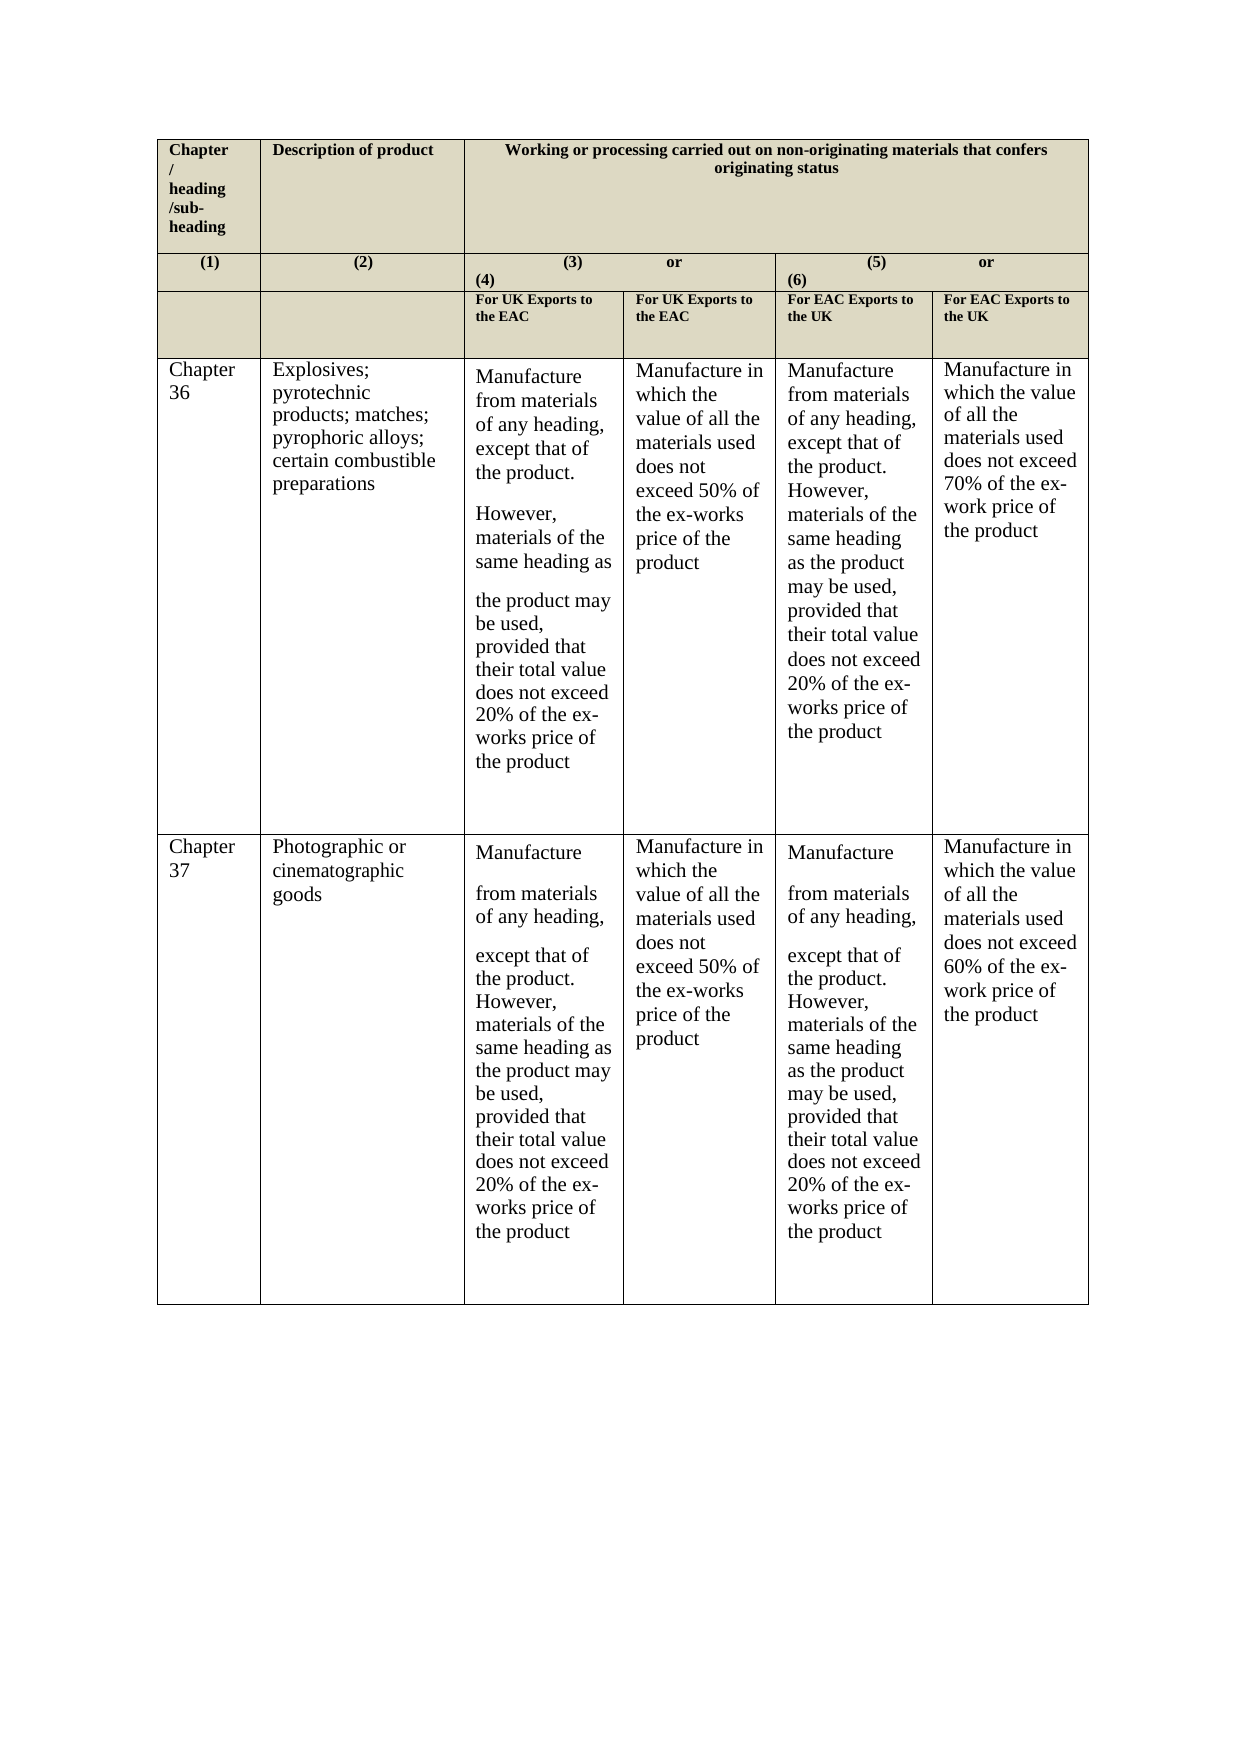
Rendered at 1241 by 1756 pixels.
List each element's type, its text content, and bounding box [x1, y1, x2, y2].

table_cell [158, 727, 260, 750]
table_cell Photographic or cinematographic goods [261, 835, 464, 945]
table_cell certain combustible [261, 450, 464, 473]
table_cell Manufacture in [933, 359, 1088, 381]
table_cell works price of [776, 1197, 932, 1220]
table_cell [261, 1174, 464, 1197]
table_cell [158, 1128, 260, 1151]
table_cell [933, 704, 1088, 727]
table_cell For EAC Exports to the UK [776, 292, 932, 358]
table_cell [261, 1128, 464, 1151]
table_cell (4) [465, 272, 624, 291]
table_cell be used, [465, 613, 623, 636]
table_cell [261, 727, 464, 750]
table_cell [158, 473, 260, 496]
table_cell be used, [465, 1083, 623, 1105]
table_cell as the product [776, 1060, 932, 1082]
table_cell [158, 1220, 260, 1304]
table_cell [158, 613, 260, 636]
table_cell provided that [776, 1105, 932, 1128]
table_cell the product may [465, 1060, 623, 1082]
table_cell Explosives; [261, 359, 464, 381]
table_cell [158, 1060, 260, 1082]
table_cell [933, 727, 1088, 750]
table_cell except that of [465, 945, 623, 968]
table_cell [933, 659, 1088, 681]
table_cell [158, 1174, 260, 1197]
table_cell materials of the [465, 1014, 623, 1037]
table_cell Chapter [158, 359, 260, 381]
table_header Working or processing carried out on non-originating materials that confers originating status [465, 140, 1088, 253]
table_cell [261, 750, 464, 834]
table_cell 70% of the ex- [933, 473, 1088, 496]
table_cell works price of [465, 1197, 623, 1220]
table_cell [261, 613, 464, 636]
table_cell works price of [465, 727, 623, 750]
table_cell [158, 292, 260, 358]
table_cell [158, 659, 260, 681]
table_cell [158, 968, 260, 991]
table_cell For UK Exports to the EAC [465, 292, 623, 358]
table_cell (3) [465, 254, 624, 272]
table_cell the product [933, 519, 1088, 590]
table_cell [261, 991, 464, 1014]
table_cell Manufacture in which the value of all the materials used does not exceed 50% of the ex-works price of the product [624, 835, 775, 1304]
table_cell preparations [261, 473, 464, 496]
table_cell 36 [158, 381, 260, 404]
table_cell or [624, 254, 775, 272]
table_cell 20% of the ex- [776, 1174, 932, 1197]
table_cell [261, 659, 464, 681]
table_cell [158, 1083, 260, 1105]
table_cell Manufacture from materials of any heading, [776, 835, 932, 945]
table_cell work price of [933, 496, 1088, 519]
table_cell [158, 450, 260, 473]
table_cell [261, 1151, 464, 1174]
table_cell provided that [465, 636, 623, 658]
table_cell [624, 272, 775, 291]
table_cell their total value [465, 659, 623, 681]
table_cell However, [465, 991, 623, 1014]
table_cell (1) [158, 254, 260, 272]
table_cell the product [465, 750, 623, 834]
table_cell same heading [776, 1037, 932, 1060]
table_cell (2) [261, 254, 464, 272]
table_cell the product may [465, 590, 623, 613]
table_cell However, [776, 991, 932, 1014]
table_cell pyrotechnic [261, 381, 464, 404]
table_cell Manufacture from materials of any heading, except that of the product. However, materials of the same heading as the product may be used, provided that their total value does not exceed 20% of the ex- works price of the product [776, 359, 932, 834]
table_cell [261, 1060, 464, 1082]
table_cell same heading as [465, 1037, 623, 1060]
table_cell provided that [465, 1105, 623, 1128]
table_cell [261, 704, 464, 727]
table_cell materials of the [776, 1014, 932, 1037]
table_cell Manufacture in which the value of all the materials used does not exceed 50% of the ex-works price of the product [624, 359, 775, 834]
table_cell [932, 272, 1088, 291]
table_cell products; matches; [261, 404, 464, 427]
table_cell [158, 1151, 260, 1174]
table_cell [158, 704, 260, 727]
table_cell [158, 636, 260, 658]
table_cell [158, 590, 260, 613]
table_cell [261, 292, 464, 358]
table_cell Manufacture in which the value of all the materials used does not exceed 60% of the ex- work price of the product [933, 835, 1088, 1304]
table_cell 20% of the ex- [465, 1174, 623, 1197]
table_cell [261, 1220, 464, 1304]
table_cell their total value [776, 1128, 932, 1151]
table_cell [261, 968, 464, 991]
table_cell [933, 750, 1088, 834]
table_cell For EAC Exports to the UK [933, 292, 1088, 358]
table_cell [261, 945, 464, 968]
table_cell which the value [933, 381, 1088, 404]
table_cell For UK Exports to the EAC [624, 292, 775, 358]
table_cell [933, 681, 1088, 704]
table_cell [158, 750, 260, 834]
table_cell [261, 496, 464, 519]
table_cell [158, 404, 260, 427]
table_cell [158, 519, 260, 590]
table_cell does not exceed [465, 1151, 623, 1174]
table_cell (6) [776, 272, 932, 291]
table_cell [158, 496, 260, 519]
table_cell [261, 272, 464, 291]
table_cell materials used [933, 427, 1088, 450]
table_cell [158, 272, 260, 291]
table_cell [261, 1014, 464, 1037]
table_cell [158, 1037, 260, 1060]
table_cell [933, 613, 1088, 636]
table_cell [261, 590, 464, 613]
table_cell [261, 1197, 464, 1220]
table_cell does not exceed [776, 1151, 932, 1174]
table_cell [261, 636, 464, 658]
table_cell does not exceed [933, 450, 1088, 473]
table_cell [933, 636, 1088, 658]
table_cell [261, 1037, 464, 1060]
table_cell [261, 1105, 464, 1128]
table_cell [158, 681, 260, 704]
table_cell pyrophoric alloys; [261, 427, 464, 450]
table_cell Manufacture from materials of any heading, except that of the product. However, materials of the same heading as [465, 359, 623, 590]
table_cell of all the [933, 404, 1088, 427]
table_cell [261, 681, 464, 704]
table_cell the product [776, 1220, 932, 1304]
table_cell [261, 519, 464, 590]
table_cell the product. [465, 968, 623, 991]
table_cell [158, 1014, 260, 1037]
table_cell [158, 1197, 260, 1220]
table_cell [158, 1105, 260, 1128]
table_cell Chapter 37 [158, 835, 260, 945]
table_cell does not exceed [465, 681, 623, 704]
table_header Chapter/heading/sub-heading [158, 140, 260, 253]
table_cell the product. [776, 968, 932, 991]
table_cell or [932, 254, 1088, 272]
table_cell [261, 1083, 464, 1105]
table_cell [933, 590, 1088, 613]
table_cell the product [465, 1220, 623, 1304]
table_cell (5) [776, 254, 932, 272]
table_cell except that of [776, 945, 932, 968]
table_cell may be used, [776, 1083, 932, 1105]
table_cell [158, 945, 260, 968]
table_cell Manufacture from materials of any heading, [465, 835, 623, 945]
table_cell [158, 427, 260, 450]
table_cell their total value [465, 1128, 623, 1151]
table_cell 20% of the ex- [465, 704, 623, 727]
table_cell [158, 991, 260, 1014]
table_header Description of product [261, 140, 464, 253]
